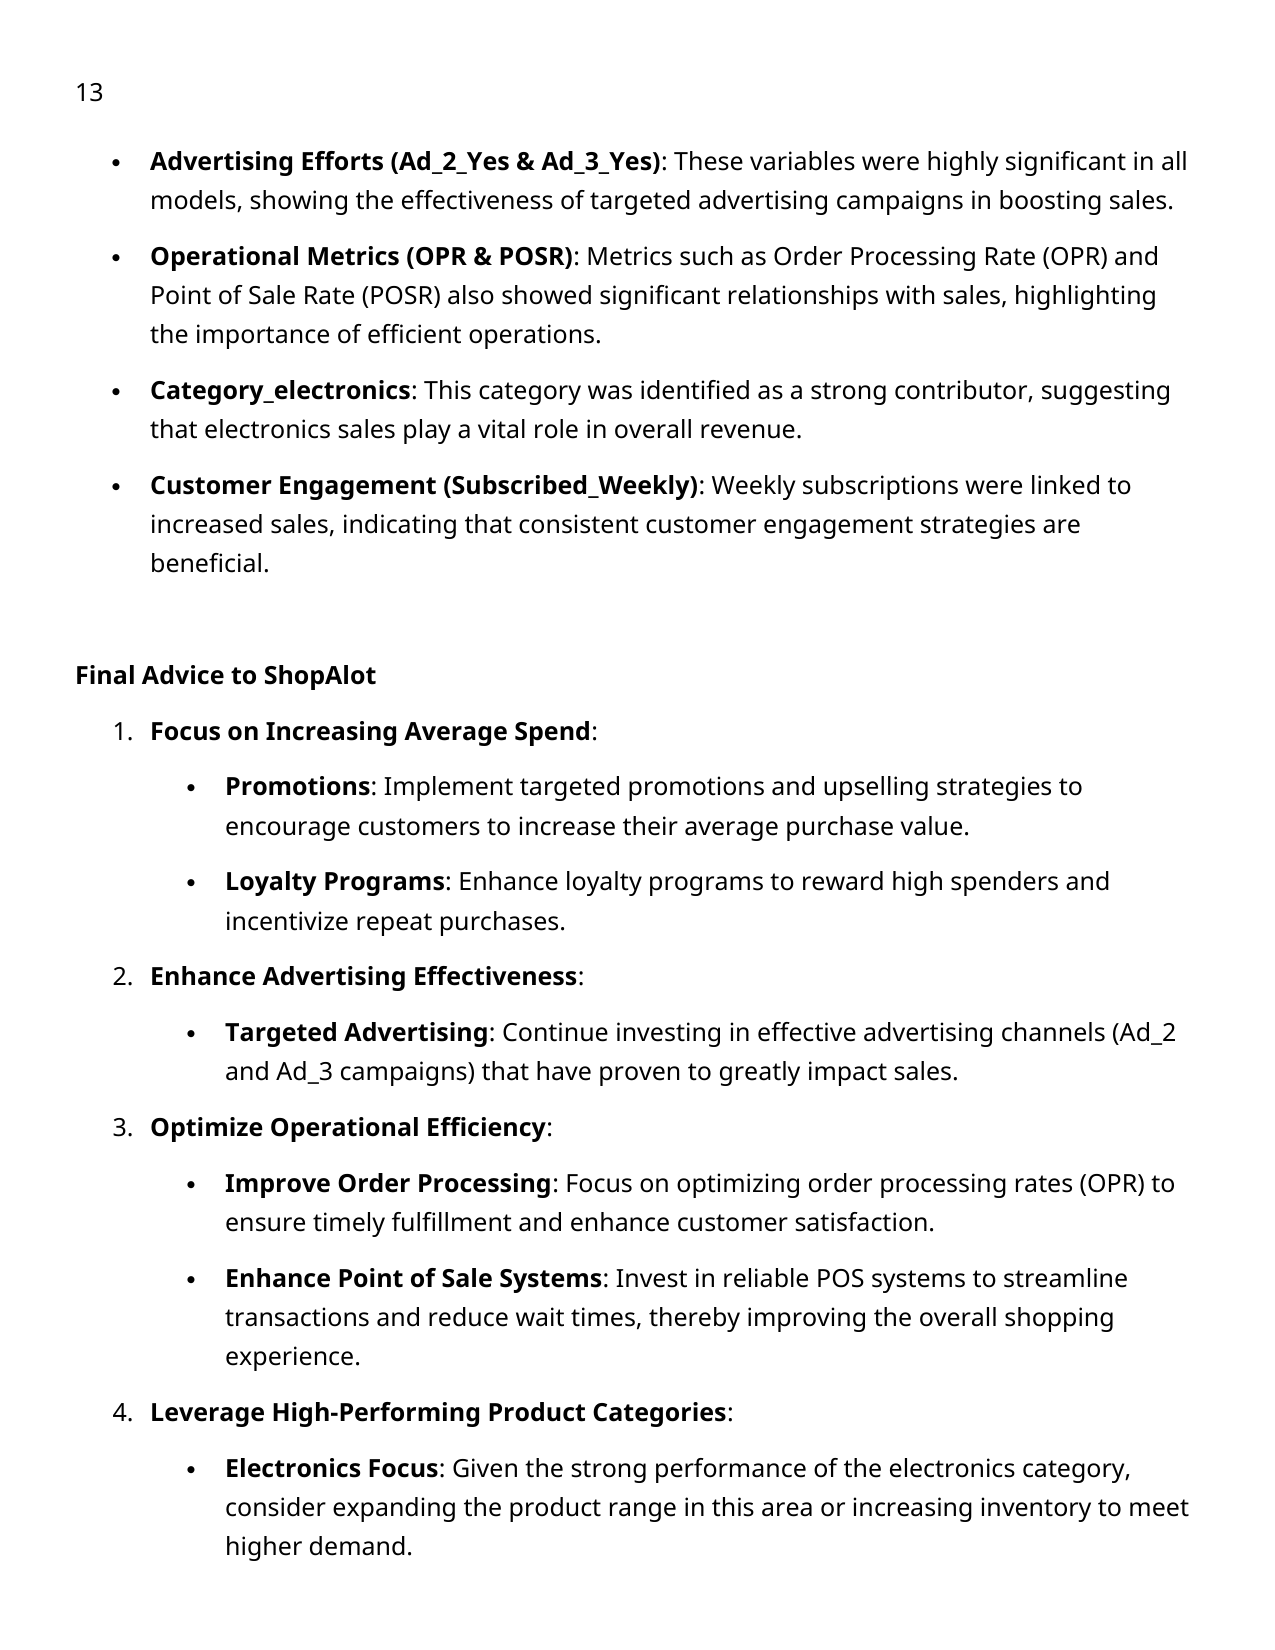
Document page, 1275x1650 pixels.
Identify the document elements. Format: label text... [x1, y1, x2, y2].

list Targeted Advertising: Continue investing in effective advertising channels (Ad_2 and Ad_3 campaigns) that have proven to greatly impact sales. [187, 1015, 1200, 1088]
list Optimize Operational Efficiency: [112, 1110, 1200, 1144]
list Category_electronics: This category was identified as a strong contributor, suggesting that electronics sales play a vital role in overall revenue. [112, 372, 1200, 446]
list Improve Order Processing: Focus on optimizing order processing rates (OPR) to ensure timely fulfillment and enhance customer satisfaction. [187, 1166, 1200, 1239]
list Enhance Point of Sale Systems: Invest in reliable POS systems to streamline transactions and reduce wait times, thereby improving the overall shopping experience. [187, 1261, 1200, 1373]
list Leverage High-Performing Product Categories: [112, 1395, 1200, 1429]
list Enhance Advertising Effectiveness: [112, 959, 1200, 993]
list Electronics Focus: Given the strong performance of the electronics category, consider expanding the product range in this area or increasing inventory to meet higher demand. [187, 1451, 1200, 1563]
list Customer Engagement (Subscribed_Weekly): Weekly subscriptions were linked to increased sales, indicating that consistent customer engagement strategies are beneficial. [112, 467, 1200, 580]
list Loyalty Programs: Enhance loyalty programs to reward high spenders and incentivize repeat purchases. [187, 864, 1200, 937]
list Promotions: Implement targeted promotions and upselling strategies to encourage customers to increase their average purchase value. [187, 769, 1200, 842]
text Final Advice to ShopAlot [75, 657, 1200, 691]
list Focus on Increasing Average Spend: [112, 713, 1200, 747]
list Operational Metrics (OPR & POSR): Metrics such as Order Processing Rate (OPR) and Point of Sale Rate (POSR) also showed significant relationships with sales, highlighting the importance of efficient operations. [112, 238, 1200, 351]
list Advertising Efforts (Ad_2_Yes & Ad_3_Yes): These variables were highly significant in all models, showing the effectiveness of targeted advertising campaigns in boosting sales. [112, 143, 1200, 216]
